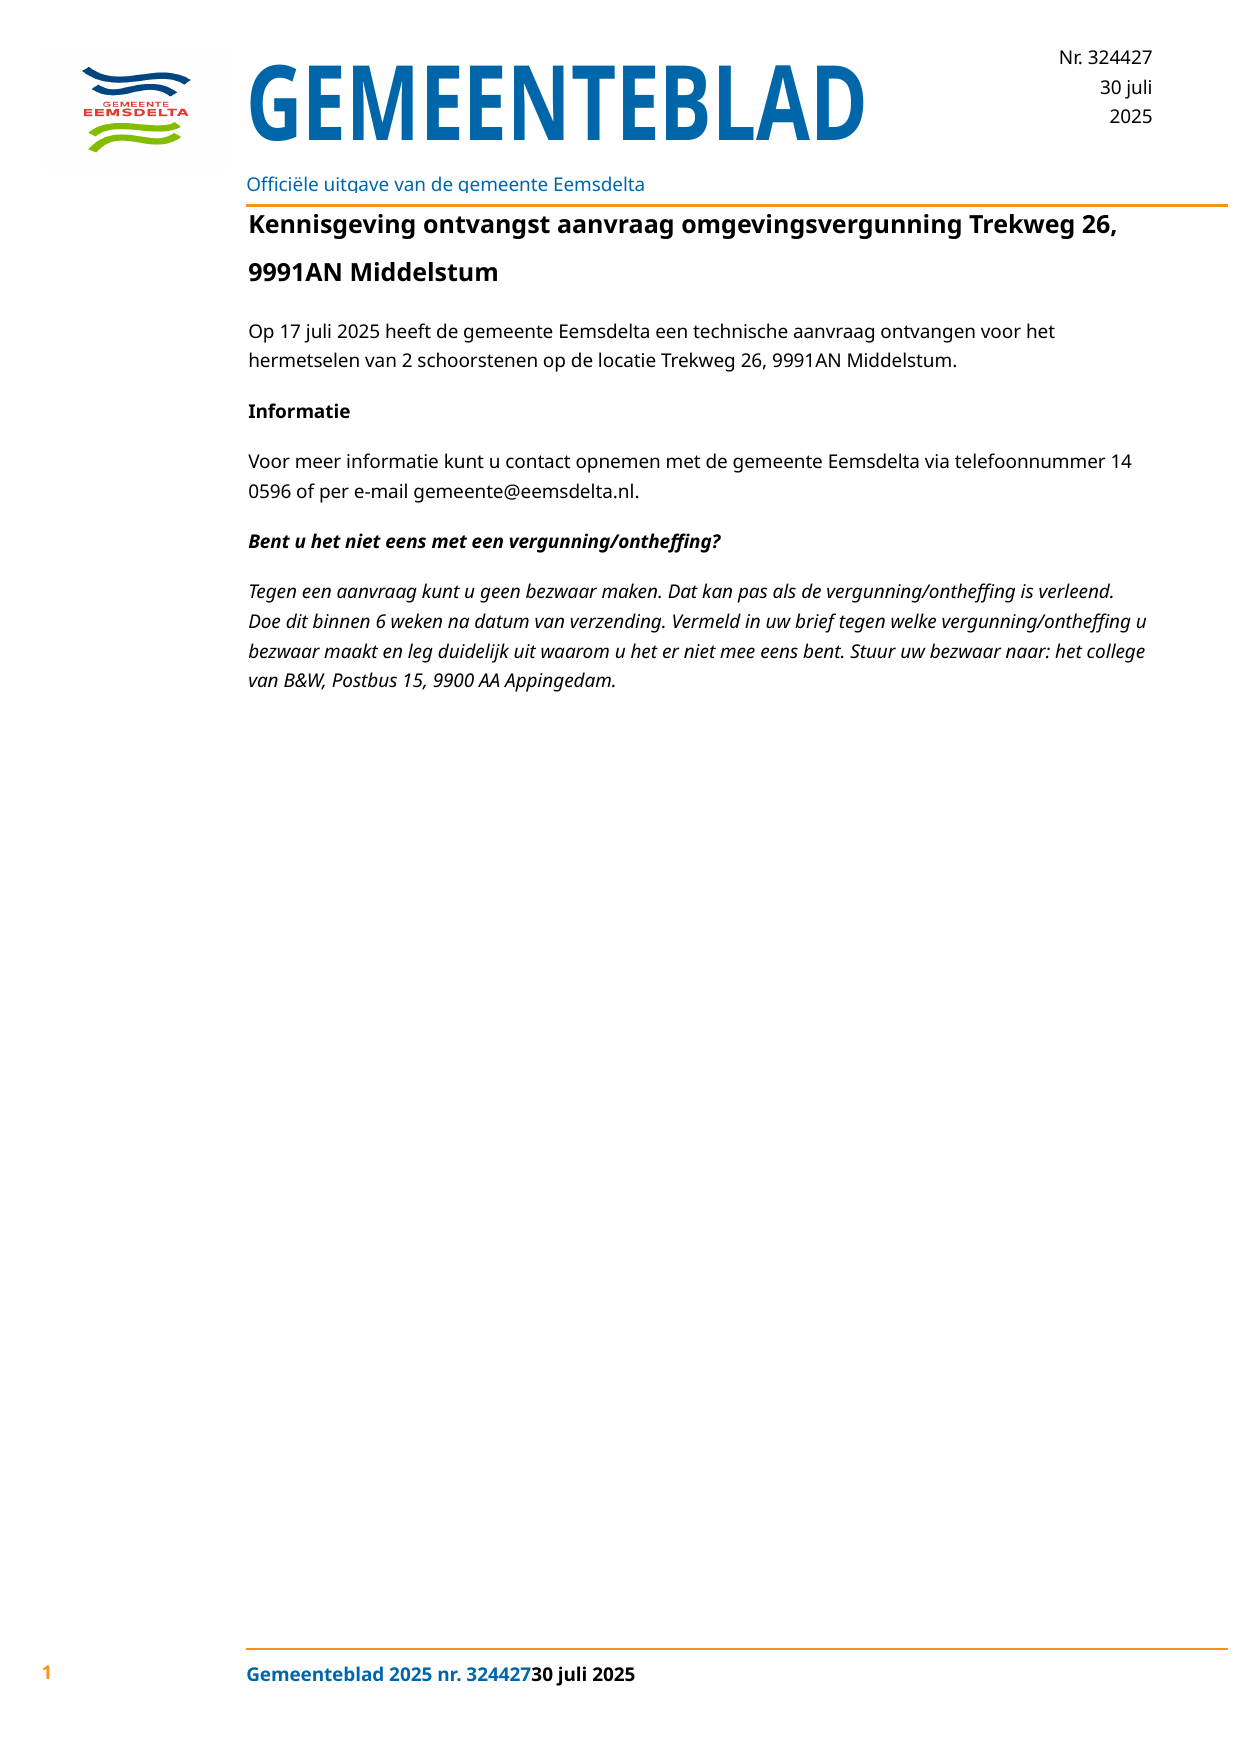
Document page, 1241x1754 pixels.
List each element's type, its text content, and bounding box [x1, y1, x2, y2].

text Kennisgeving ontvangst aanvraag omgevingsvergunning Trekweg 26, 9991AN Middelstum [248, 207, 1152, 288]
text Tegen een aanvraag kunt u geen bezwaar maken. Dat kan pas als de vergunning/ontheffing is verleend. Doe dit binnen 6 weken na datum van verzending. Vermeld in uw brief tegen welke vergunning/ontheffing u bezwaar maakt en leg duidelijk uit waarom u het er niet mee eens bent. Stuur uw bezwaar naar: het college van B&W, Postbus 15, 9900 AA Appingedam. [248, 579, 1152, 693]
text Bent u het niet eens met een vergunning/ontheffing? [248, 528, 1152, 554]
text Voor meer informatie kunt u contact opnemen met de gemeente Eemsdelta via telefoonnummer 14 0596 of per e-mail gemeente@eemsdelta.nl. [248, 448, 1152, 504]
picture [41, 47, 231, 172]
text Op 17 juli 2025 heeft de gemeente Eemsdelta een technische aanvraag ontvangen voor het hermetselen van 2 schoorstenen op de locatie Trekweg 26, 9991AN Middelstum. [248, 318, 1152, 373]
text Informatie [248, 398, 1152, 424]
